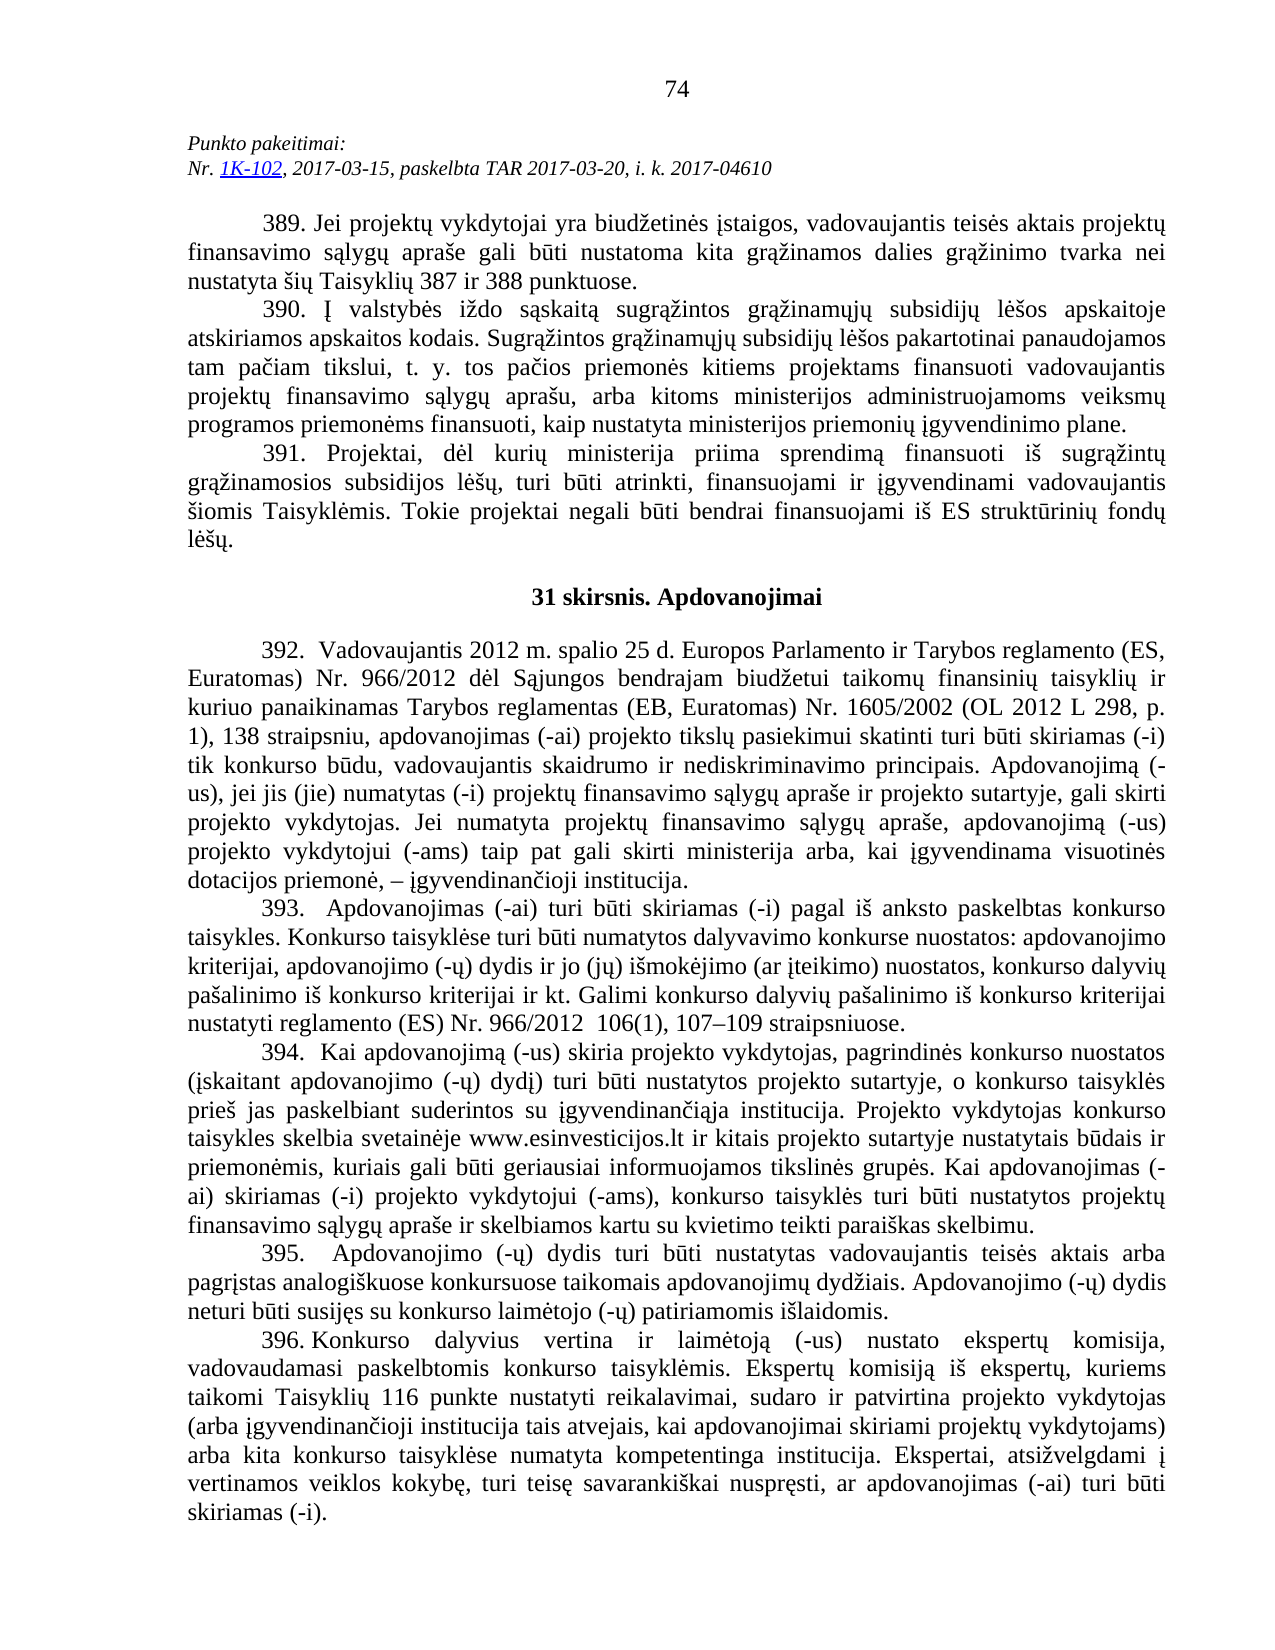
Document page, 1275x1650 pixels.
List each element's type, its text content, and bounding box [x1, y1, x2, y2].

text 392. Vadovaujantis 2012 m. spalio 25 d. Europos Parlamento ir Tarybos reglamento (ES, Euratomas) Nr. 966/2012 dėl Sąjungos bendrajam biudžetui taikomų finansinių taisyklių ir kuriuo panaikinamas Tarybos reglamentas (EB, Euratomas) Nr. 1605/2002 (OL 2012 L 298, p. 1), 138 straipsniu, apdovanojimas (-ai) projekto tikslų pasiekimui skatinti turi būti skiriamas (-i) tik konkurso būdu, vadovaujantis skaidrumo ir nediskriminavimo principais. Apdovanojimą (-us), jei jis (jie) numatytas (-i) projektų finansavimo sąlygų apraše ir projekto sutartyje, gali skirti projekto vykdytojas. Jei numatyta projektų finansavimo sąlygų apraše, apdovanojimą (-us) projekto vykdytojui (-ams) taip pat gali skirti ministerija arba, kai įgyvendinama visuotinės dotacijos priemonė, – įgyvendinančioji institucija. [187, 635, 1167, 893]
text 394. Kai apdovanojimą (-us) skiria projekto vykdytojas, pagrindinės konkurso nuostatos (įskaitant apdovanojimo (-ų) dydį) turi būti nustatytos projekto sutartyje, o konkurso taisyklės prieš jas paskelbiant suderintos su įgyvendinančiąja institucija. Projekto vykdytojas konkurso taisykles skelbia svetainėje www.esinvesticijos.lt ir kitais projekto sutartyje nustatytais būdais ir priemonėmis, kuriais gali būti geriausiai informuojamos tikslinės grupės. Kai apdovanojimas (-ai) skiriamas (-i) projekto vykdytojui (-ams), konkurso taisyklės turi būti nustatytos projektų finansavimo sąlygų apraše ir skelbiamos kartu su kvietimo teikti paraiškas skelbimu. [187, 1037, 1167, 1238]
text 396. Konkurso dalyvius vertina ir laimėtoją (-us) nustato ekspertų komisija, vadovaudamasi paskelbtomis konkurso taisyklėmis. Ekspertų komisiją iš ekspertų, kuriems taikomi Taisyklių 116 punkte nustatyti reikalavimai, sudaro ir patvirtina projekto vykdytojas (arba įgyvendinančioji institucija tais atvejais, kai apdovanojimai skiriami projektų vykdytojams) arba kita konkurso taisyklėse numatyta kompetentinga institucija. Ekspertai, atsižvelgdami į vertinamos veiklos kokybę, turi teisę savarankiškai nuspręsti, ar apdovanojimas (-ai) turi būti skiriamas (-i). [187, 1325, 1167, 1526]
subtitle 31 skirsnis. Apdovanojimai [246, 582, 1107, 611]
text Nr. 1K-102, 2017-03-15, paskelbta TAR 2017-03-20, i. k. 2017-04610 [187, 155, 1167, 179]
text 391. Projektai, dėl kurių ministerija priima sprendimą finansuoti iš sugrąžintų grąžinamosios subsidijos lėšų, turi būti atrinkti, finansuojami ir įgyvendinami vadovaujantis šiomis Taisyklėmis. Tokie projektai negali būti bendrai finansuojami iš ES struktūrinių fondų lėšų. [187, 438, 1167, 553]
text 389. Jei projektų vykdytojai yra biudžetinės įstaigos, vadovaujantis teisės aktais projektų finansavimo sąlygų apraše gali būti nustatoma kita grąžinamos dalies grąžinimo tvarka nei nustatyta šių Taisyklių 387 ir 388 punktuose. [187, 208, 1167, 294]
text 393. Apdovanojimas (-ai) turi būti skiriamas (-i) pagal iš anksto paskelbtas konkurso taisykles. Konkurso taisyklėse turi būti numatytos dalyvavimo konkurse nuostatos: apdovanojimo kriterijai, apdovanojimo (-ų) dydis ir jo (jų) išmokėjimo (ar įteikimo) nuostatos, konkurso dalyvių pašalinimo iš konkurso kriterijai ir kt. Galimi konkurso dalyvių pašalinimo iš konkurso kriterijai nustatyti reglamento (ES) Nr. 966/2012 106(1), 107–109 straipsniuose. [187, 893, 1167, 1037]
text 395. Apdovanojimo (-ų) dydis turi būti nustatytas vadovaujantis teisės aktais arba pagrįstas analogiškuose konkursuose taikomais apdovanojimų dydžiais. Apdovanojimo (-ų) dydis neturi būti susijęs su konkurso laimėtojo (-ų) patiriamomis išlaidomis. [187, 1238, 1167, 1325]
text Punkto pakeitimai: [187, 131, 1167, 155]
text 390. Į valstybės iždo sąskaitą sugrąžintos grąžinamųjų subsidijų lėšos apskaitoje atskiriamos apskaitos kodais. Sugrąžintos grąžinamųjų subsidijų lėšos pakartotinai panaudojamos tam pačiam tikslui, t. y. tos pačios priemonės kitiems projektams finansuoti vadovaujantis projektų finansavimo sąlygų aprašu, arba kitoms ministerijos administruojamoms veiksmų programos priemonėms finansuoti, kaip nustatyta ministerijos priemonių įgyvendinimo plane. [187, 294, 1167, 438]
